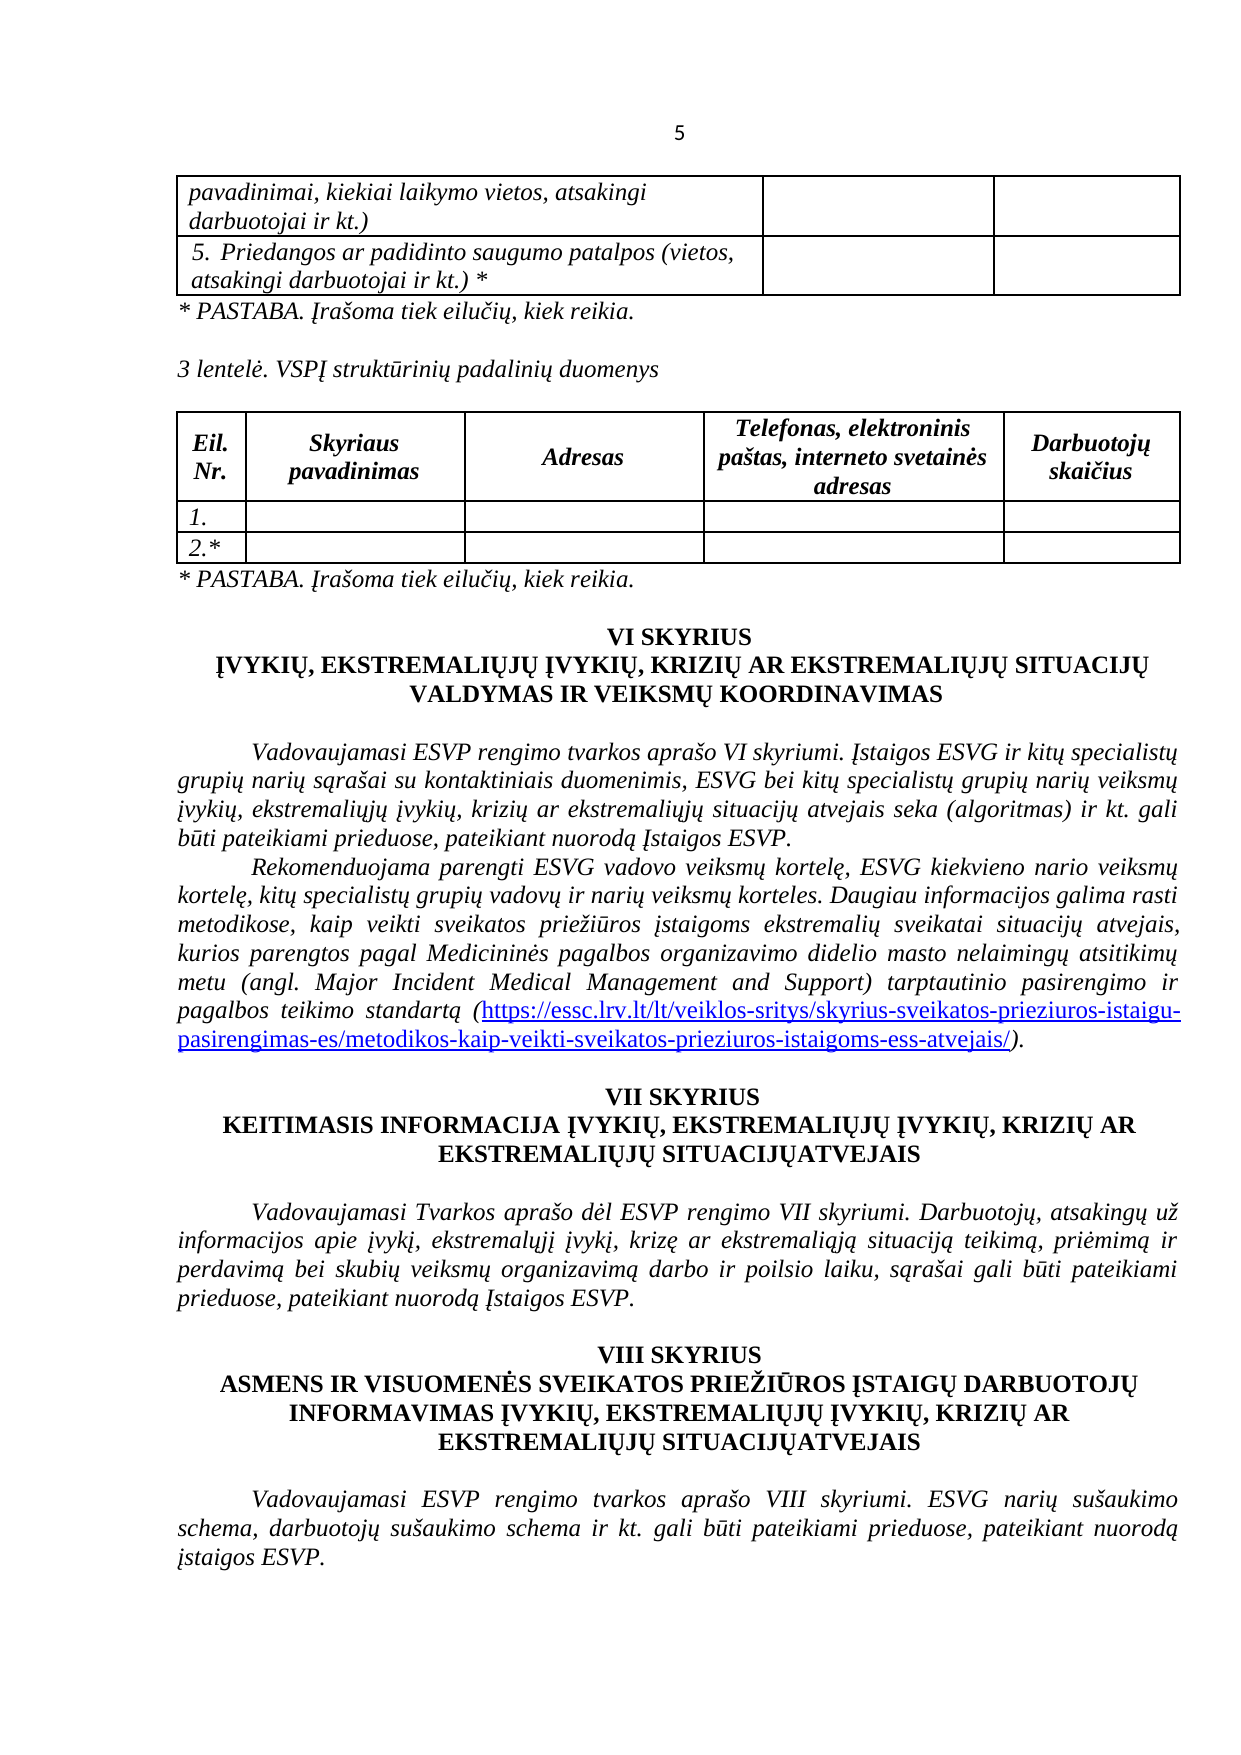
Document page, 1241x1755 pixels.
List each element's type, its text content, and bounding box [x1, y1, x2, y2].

text Vadovaujamasi ESVP rengimo tvarkos aprašo VIII skyriumi. ESVG narių sušaukimo schema, darbuotojų sušaukimo schema ir kt. gali būti pateikiami prieduose, pateikiant nuorodą įstaigos ESVP. [177, 1484, 1181, 1570]
table_cell [466, 502, 703, 531]
table_cell [764, 237, 993, 294]
table_cell 2.* [178, 533, 245, 562]
text VIII SKYRIUS [177, 1340, 1181, 1369]
table_header Skyriaus pavadinimas [247, 413, 464, 499]
text 3 lentelė. VSPĮ struktūrinių padalinių duomenys [177, 354, 1181, 382]
text Vadovaujamasi ESVP rengimo tvarkos aprašo VI skyriumi. Įstaigos ESVG ir kitų specialistų grupių narių sąrašai su kontaktiniais duomenimis, ESVG bei kitų specialistų grupių narių veiksmų įvykių, ekstremaliųjų įvykių, krizių ar ekstremaliųjų situacijų atvejais seka (algoritmas) ir kt. gali būti pateikiami prieduose, pateikiant nuorodą Įstaigos ESVP. [177, 737, 1181, 852]
text VI SKYRIUS [177, 622, 1181, 650]
table_cell [764, 177, 993, 234]
table_cell 1. [178, 502, 245, 531]
table_cell [466, 533, 703, 562]
table_cell [1005, 533, 1179, 562]
text VII SKYRIUS [177, 1082, 1181, 1110]
table_cell [1005, 502, 1179, 531]
text ASMENS IR VISUOMENĖS SVEIKATOS PRIEŽIŪROS ĮSTAIGŲ DARBUOTOJŲ INFORMAVIMAS ĮVYKIŲ, EKSTREMALIŲJŲ ĮVYKIŲ, KRIZIŲ AR EKSTREMALIŲJŲ SITUACIJŲATVEJAIS [177, 1369, 1181, 1455]
table_header Darbuotojų skaičius [1005, 413, 1179, 499]
table_cell [247, 502, 464, 531]
text Vadovaujamasi Tvarkos aprašo dėl ESVP rengimo VII skyriumi. Darbuotojų, atsakingų už informacijos apie įvykį, ekstremalųjį įvykį, krizę ar ekstremaliąją situaciją teikimą, priėmimą ir perdavimą bei skubių veiksmų organizavimą darbo ir poilsio laiku, sąrašai gali būti pateikiami prieduose, pateikiant nuorodą Įstaigos ESVP. [177, 1197, 1181, 1312]
table_cell [705, 533, 1003, 562]
table_cell pavadinimai, kiekiai laikymo vietos, atsakingi darbuotojai ir kt.) [178, 177, 762, 234]
text Rekomenduojama parengti ESVG vadovo veiksmų kortelę, ESVG kiekvieno nario veiksmų kortelę, kitų specialistų grupių vadovų ir narių veiksmų korteles. Daugiau informacijos galima rasti metodikose, kaip veikti sveikatos priežiūros įstaigoms ekstremalių sveikatai situacijų atvejais, kurios parengtos pagal Medicininės pagalbos organizavimo didelio masto nelaimingų atsitikimų metu (angl. Major Incident Medical Management and Support) tarptautinio pasirengimo ir pagalbos teikimo standartą (https://essc.lrv.lt/lt/veiklos-sritys/skyrius-sveikatos-prieziuros-istaigu-pasirengimas-es/metodikos-kaip-veikti-sveikatos-prieziuros-istaigoms-ess-atvejais/). [177, 852, 1181, 1053]
text * PASTABA. Įrašoma tiek eilučių, kiek reikia. [177, 296, 1181, 325]
text KEITIMASIS INFORMACIJA ĮVYKIŲ, EKSTREMALIŲJŲ ĮVYKIŲ, KRIZIŲ AR EKSTREMALIŲJŲ SITUACIJŲATVEJAIS [177, 1110, 1181, 1168]
table_cell [247, 533, 464, 562]
table_header Adresas [466, 413, 703, 499]
table_header Eil. Nr. [178, 413, 245, 499]
table_cell [995, 177, 1179, 234]
text ĮVYKIŲ, EKSTREMALIŲJŲ ĮVYKIŲ, KRIZIŲ AR EKSTREMALIŲJŲ SITUACIJŲ VALDYMas IR VEIKSMŲ KOORDINAVIMas [177, 650, 1181, 708]
table_cell [995, 237, 1179, 294]
table_cell [705, 502, 1003, 531]
table_header Telefonas, elektroninis paštas, interneto svetainės adresas [705, 413, 1003, 499]
table_cell 5. Priedangos ar padidinto saugumo patalpos (vietos, atsakingi darbuotojai ir kt.) * [178, 237, 762, 294]
text * PASTABA. Įrašoma tiek eilučių, kiek reikia. [177, 564, 1181, 593]
